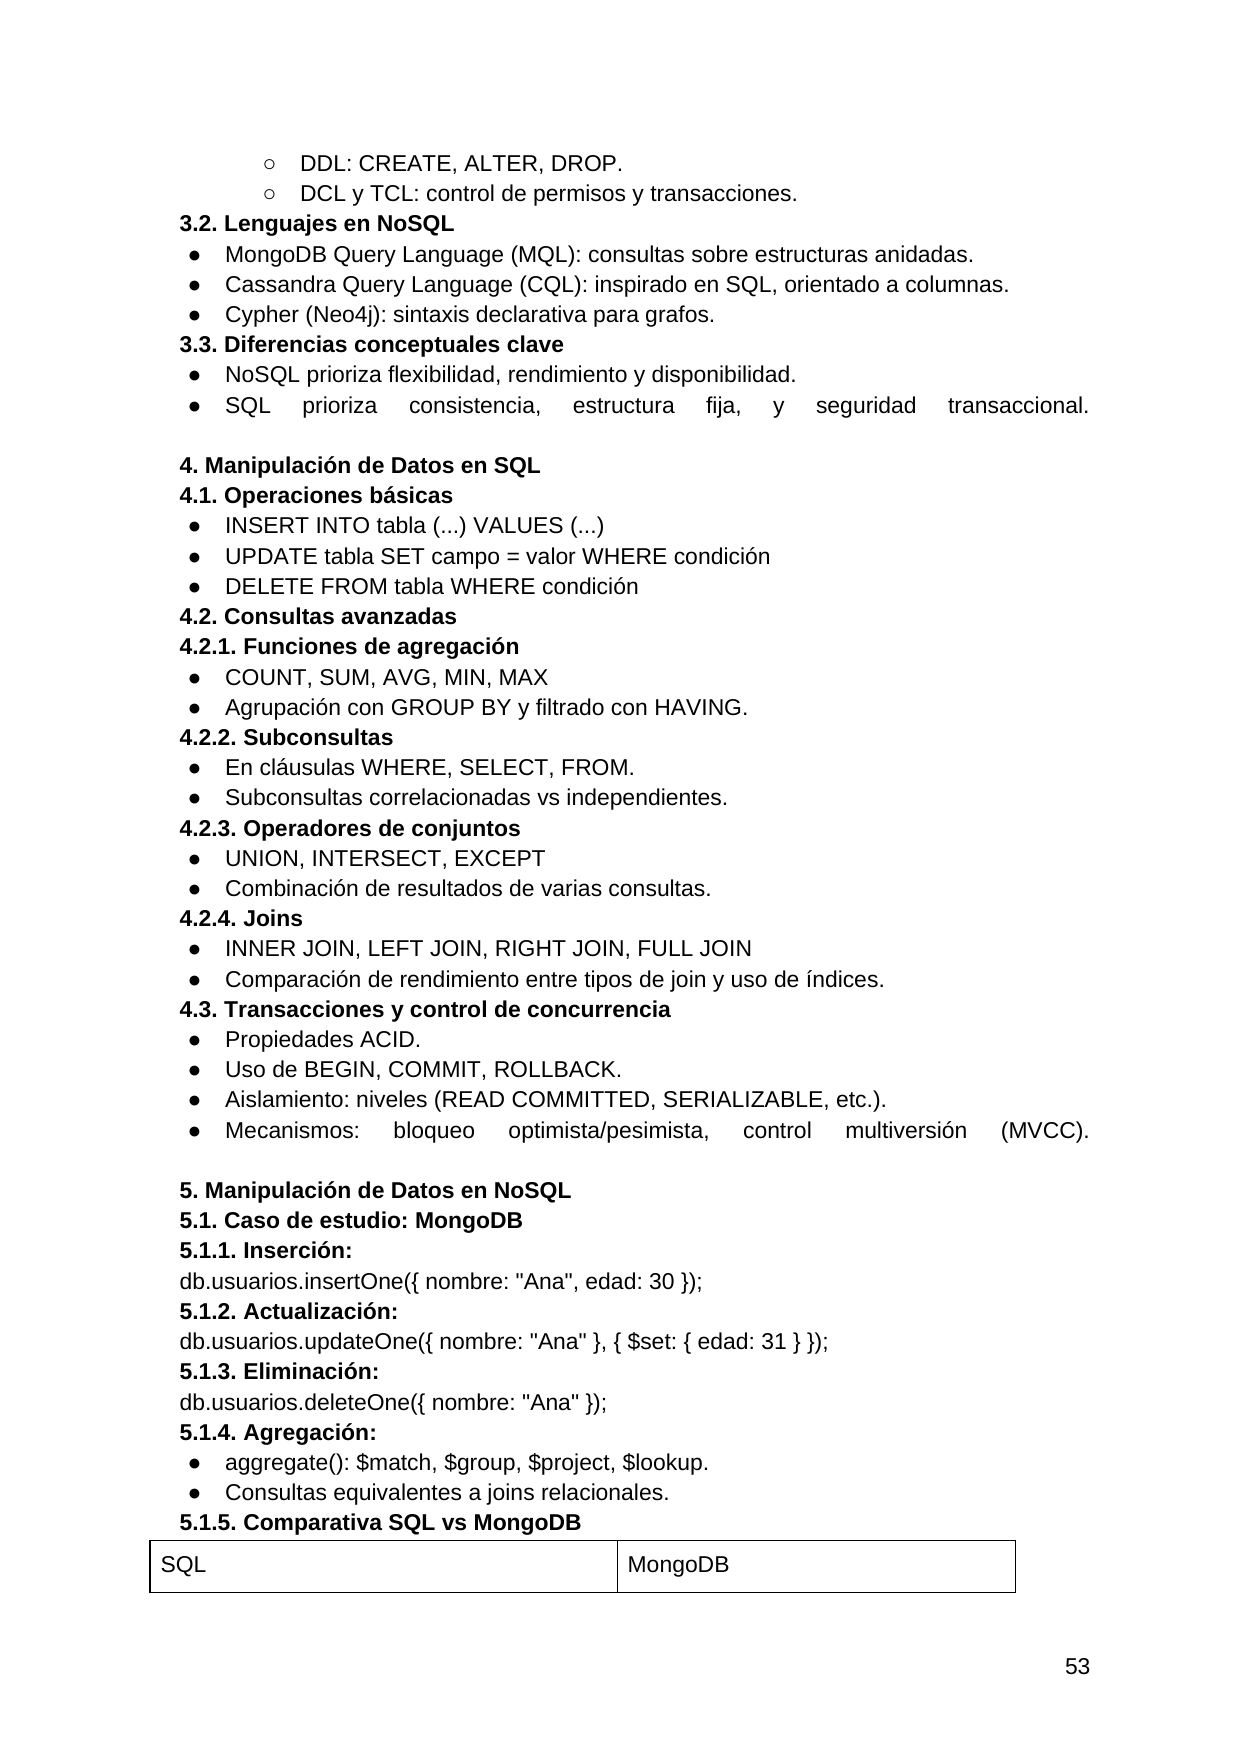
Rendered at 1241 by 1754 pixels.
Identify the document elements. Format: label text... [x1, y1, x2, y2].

text 4.2.3. Operadores de conjuntos [179, 814, 1090, 841]
text 4.2.1. Funciones de agregación [179, 633, 1090, 660]
text db.usuarios.insertOne({ nombre: "Ana", edad: 30 }); [179, 1268, 1090, 1294]
list COUNT, SUM, AVG, MIN, MAX [187, 663, 1090, 690]
list DELETE FROM tabla WHERE condición [187, 573, 1090, 599]
text 3.3. Diferencias conceptuales clave [179, 331, 1090, 358]
list En cláusulas WHERE, SELECT, FROM. [187, 754, 1090, 781]
text 5.1.4. Agregación: [179, 1419, 1090, 1445]
list UNION, INTERSECT, EXCEPT [187, 845, 1090, 871]
text 3.2. Lenguajes en NoSQL [179, 210, 1090, 237]
list UPDATE tabla SET campo = valor WHERE condición [187, 543, 1090, 569]
text 5.1.3. Eliminación: [179, 1358, 1090, 1385]
text db.usuarios.deleteOne({ nombre: "Ana" }); [179, 1388, 1090, 1415]
list Cassandra Query Language (CQL): inspirado en SQL, orientado a columnas. [187, 271, 1090, 297]
text db.usuarios.updateOne({ nombre: "Ana" }, { $set: { edad: 31 } }); [179, 1328, 1090, 1354]
list Mecanismos: bloqueo optimista/pesimista, control multiversión (MVCC). [187, 1117, 1090, 1173]
list Comparación de rendimiento entre tipos de join y uso de índices. [187, 966, 1090, 992]
text 4.2.4. Joins [179, 905, 1090, 932]
list SQL prioriza consistencia, estructura fija, y seguridad transaccional. [187, 392, 1090, 448]
list DDL: CREATE, ALTER, DROP. [262, 150, 1090, 176]
list NoSQL prioriza flexibilidad, rendimiento y disponibilidad. [187, 361, 1090, 388]
text 4.3. Transacciones y control de concurrencia [179, 996, 1090, 1022]
text 5.1.1. Inserción: [179, 1237, 1090, 1264]
list Consultas equivalentes a joins relacionales. [187, 1479, 1090, 1506]
text 4.2. Consultas avanzadas [179, 603, 1090, 629]
text 4.1. Operaciones básicas [179, 482, 1090, 509]
list MongoDB Query Language (MQL): consultas sobre estructuras anidadas. [187, 241, 1090, 267]
table_header SQL [151, 1541, 617, 1592]
list DCL y TCL: control de permisos y transacciones. [262, 180, 1090, 207]
list Cypher (Neo4j): sintaxis declarativa para grafos. [187, 301, 1090, 327]
text 5.1.2. Actualización: [179, 1298, 1090, 1324]
list Aislamiento: niveles (READ COMMITTED, SERIALIZABLE, etc.). [187, 1086, 1090, 1113]
text 4. Manipulación de Datos en SQL [179, 452, 1090, 478]
list Uso de BEGIN, COMMIT, ROLLBACK. [187, 1056, 1090, 1083]
list Subconsultas correlacionadas vs independientes. [187, 784, 1090, 811]
list Propiedades ACID. [187, 1026, 1090, 1052]
text 4.2.2. Subconsultas [179, 724, 1090, 750]
text 5.1. Caso de estudio: MongoDB [179, 1207, 1090, 1234]
list aggregate(): $match, $group, $project, $lookup. [187, 1449, 1090, 1475]
list Combinación de resultados de varias consultas. [187, 875, 1090, 901]
list Agrupación con GROUP BY y filtrado con HAVING. [187, 694, 1090, 720]
text 5. Manipulación de Datos en NoSQL [179, 1177, 1090, 1203]
text 5.1.5. Comparativa SQL vs MongoDB [179, 1509, 1090, 1536]
list INSERT INTO tabla (...) VALUES (...) [187, 512, 1090, 539]
table_header MongoDB [618, 1541, 1015, 1592]
list INNER JOIN, LEFT JOIN, RIGHT JOIN, FULL JOIN [187, 935, 1090, 962]
